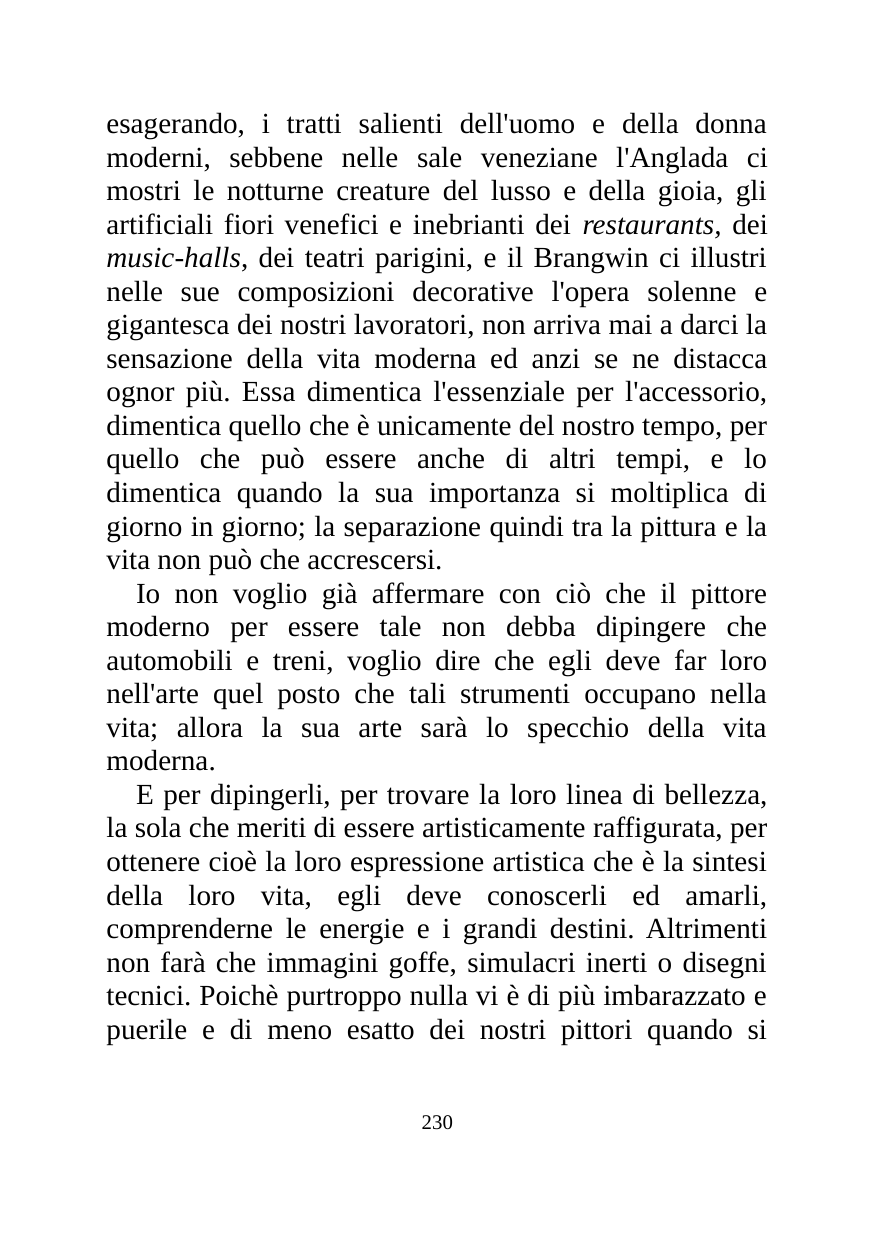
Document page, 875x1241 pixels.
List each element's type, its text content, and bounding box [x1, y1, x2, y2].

text Io non voglio già affermare con ciò che il pittore moderno per essere tale non debba dipingere che automobili e treni, voglio dire che egli deve far loro nell'arte quel posto che tali strumenti occupano nella vita; allora la sua arte sarà lo specchio della vita moderna. [106, 576, 768, 777]
text E per dipingerli, per trovare la loro linea di bellezza, la sola che meriti di essere artisticamente raffigurata, per ottenere cioè la loro espressione artistica che è la sintesi della loro vita, egli deve conoscerli ed amarli, comprenderne le energie e i grandi destini. Altrimenti non farà che immagini goffe, simulacri inerti o disegni tecnici. Poichè purtroppo nulla vi è di più imbarazzato e puerile e di meno esatto dei nostri pittori quando si [106, 777, 768, 1045]
text esagerando, i tratti salienti dell'uomo e della donna moderni, sebbene nelle sale veneziane l'Anglada ci mostri le notturne creature del lusso e della gioia, gli artificiali fiori venefici e inebrianti dei restaurants, dei music-halls, dei teatri parigini, e il Brangwin ci illustri nelle sue composizioni decorative l'opera solenne e gigantesca dei nostri lavoratori, non arriva mai a darci la sensazione della vita moderna ed anzi se ne distacca ognor più. Essa dimentica l'essenziale per l'accessorio, dimentica quello che è unicamente del nostro tempo, per quello che può essere anche di altri tempi, e lo dimentica quando la sua importanza si moltiplica di giorno in giorno; la separazione quindi tra la pittura e la vita non può che accrescersi. [106, 106, 768, 576]
